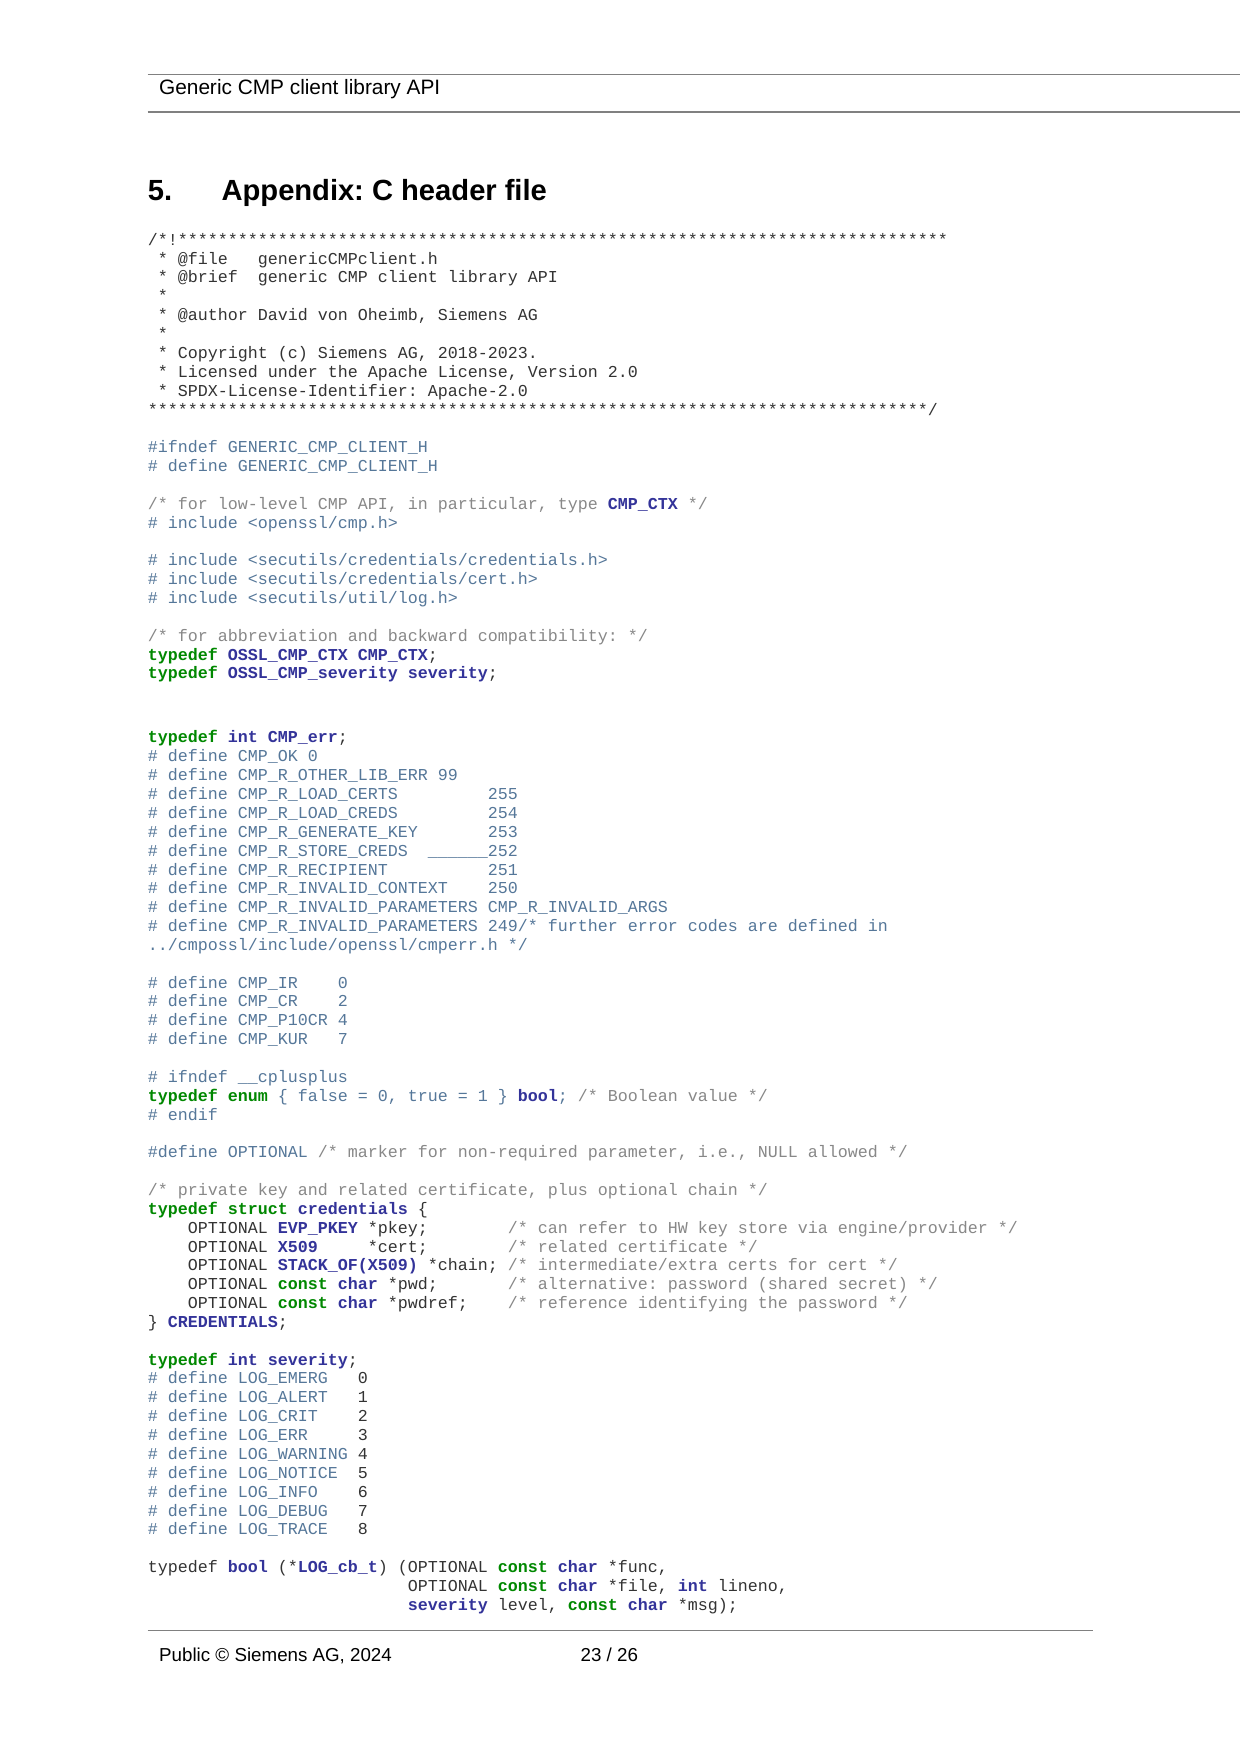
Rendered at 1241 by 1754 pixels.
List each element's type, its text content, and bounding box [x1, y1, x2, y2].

text * @brief generic CMP client library API [148, 269, 1092, 288]
text typedef enum { false = 0, true = 1 } bool; /* Boolean value */ [148, 1087, 1092, 1106]
text * [148, 288, 1092, 307]
text * @file genericCMPclient.h [148, 250, 1092, 269]
text severity level, const char *msg); [148, 1596, 1092, 1615]
text # define CMP_KUR 7 [148, 1031, 1092, 1049]
text # define LOG_INFO 6 [148, 1483, 1092, 1502]
text typedef bool (*LOG_cb_t) (OPTIONAL const char *func, [148, 1559, 1092, 1577]
text * Licensed under the Apache License, Version 2.0 [148, 363, 1092, 382]
text #define OPTIONAL /* marker for non-required parameter, i.e., NULL allowed */ [148, 1144, 1092, 1163]
text # define CMP_OK 0 [148, 748, 1092, 767]
text /* for low-level CMP API, in particular, type CMP_CTX */ [148, 495, 1092, 514]
text * SPDX-License-Identifier: Apache-2.0 ******************************************************************************/ [148, 382, 1092, 420]
text # endif [148, 1106, 1092, 1125]
text typedef OSSL_CMP_CTX CMP_CTX; typedef OSSL_CMP_severity severity; [148, 646, 1092, 710]
text OPTIONAL X509 *cert; /* related certificate */ [148, 1238, 1092, 1257]
text # define CMP_R_INVALID_CONTEXT 250 # define CMP_R_INVALID_PARAMETERS CMP_R_INVALID_ARGS [148, 880, 1092, 918]
text # define CMP_R_STORE_CREDS ______252 [148, 842, 1092, 861]
text # define CMP_R_OTHER_LIB_ERR 99 [148, 767, 1092, 786]
text * @author David von Oheimb, Siemens AG [148, 307, 1092, 326]
text # define LOG_TRACE 8 [148, 1521, 1092, 1540]
text # define LOG_ERR 3 [148, 1427, 1092, 1446]
text # define CMP_CR 2 [148, 993, 1092, 1012]
text # define CMP_R_RECIPIENT 251 [148, 861, 1092, 880]
text # define LOG_CRIT 2 [148, 1408, 1092, 1427]
text /*!***************************************************************************** [148, 212, 1092, 250]
text # define CMP_R_LOAD_CERTS 255 [148, 786, 1092, 804]
text OPTIONAL STACK_OF(X509) *chain; /* intermediate/extra certs for cert */ [148, 1257, 1092, 1276]
text OPTIONAL const char *pwdref; /* reference identifying the password */ } CREDENTIALS; [148, 1295, 1092, 1332]
text # define CMP_R_LOAD_CREDS 254 [148, 804, 1092, 823]
text OPTIONAL const char *file, int lineno, [148, 1577, 1092, 1596]
text # define LOG_NOTICE 5 [148, 1464, 1092, 1483]
text # define LOG_ALERT 1 [148, 1389, 1092, 1408]
text OPTIONAL EVP_PKEY *pkey; /* can refer to HW key store via engine/provider */ [148, 1219, 1092, 1238]
text typedef int CMP_err; [148, 710, 1092, 748]
text typedef struct credentials { [148, 1200, 1092, 1219]
text # define LOG_DEBUG 7 [148, 1502, 1092, 1521]
text * Copyright (c) Siemens AG, 2018-2023. [148, 344, 1092, 363]
text /* private key and related certificate, plus optional chain */ [148, 1182, 1092, 1200]
text # define GENERIC_CMP_CLIENT_H [148, 458, 1092, 476]
text OPTIONAL const char *pwd; /* alternative: password (shared secret) */ [148, 1276, 1092, 1295]
text # define LOG_EMERG 0 [148, 1370, 1092, 1389]
text # include <secutils/util/log.h> /* for abbreviation and backward compatibility: */ [148, 589, 1092, 646]
text # define CMP_IR 0 [148, 974, 1092, 993]
text # define CMP_P10CR 4 [148, 1012, 1092, 1031]
text # include <openssl/cmp.h> [148, 514, 1092, 533]
text * [148, 326, 1092, 344]
text #ifndef GENERIC_CMP_CLIENT_H [148, 439, 1092, 458]
text # ifndef __cplusplus [148, 1068, 1092, 1087]
subtitle Appendix: C header file [148, 173, 1092, 206]
text # define CMP_R_GENERATE_KEY 253 [148, 823, 1092, 842]
text typedef int severity; [148, 1351, 1092, 1370]
text # define CMP_R_INVALID_PARAMETERS 249/* further error codes are defined in ../cmpossl/include/openssl/cmperr.h */ [148, 918, 1092, 955]
text # define LOG_WARNING 4 [148, 1446, 1092, 1464]
text # include <secutils/credentials/credentials.h> # include <secutils/credentials/cert.h> [148, 552, 1092, 589]
